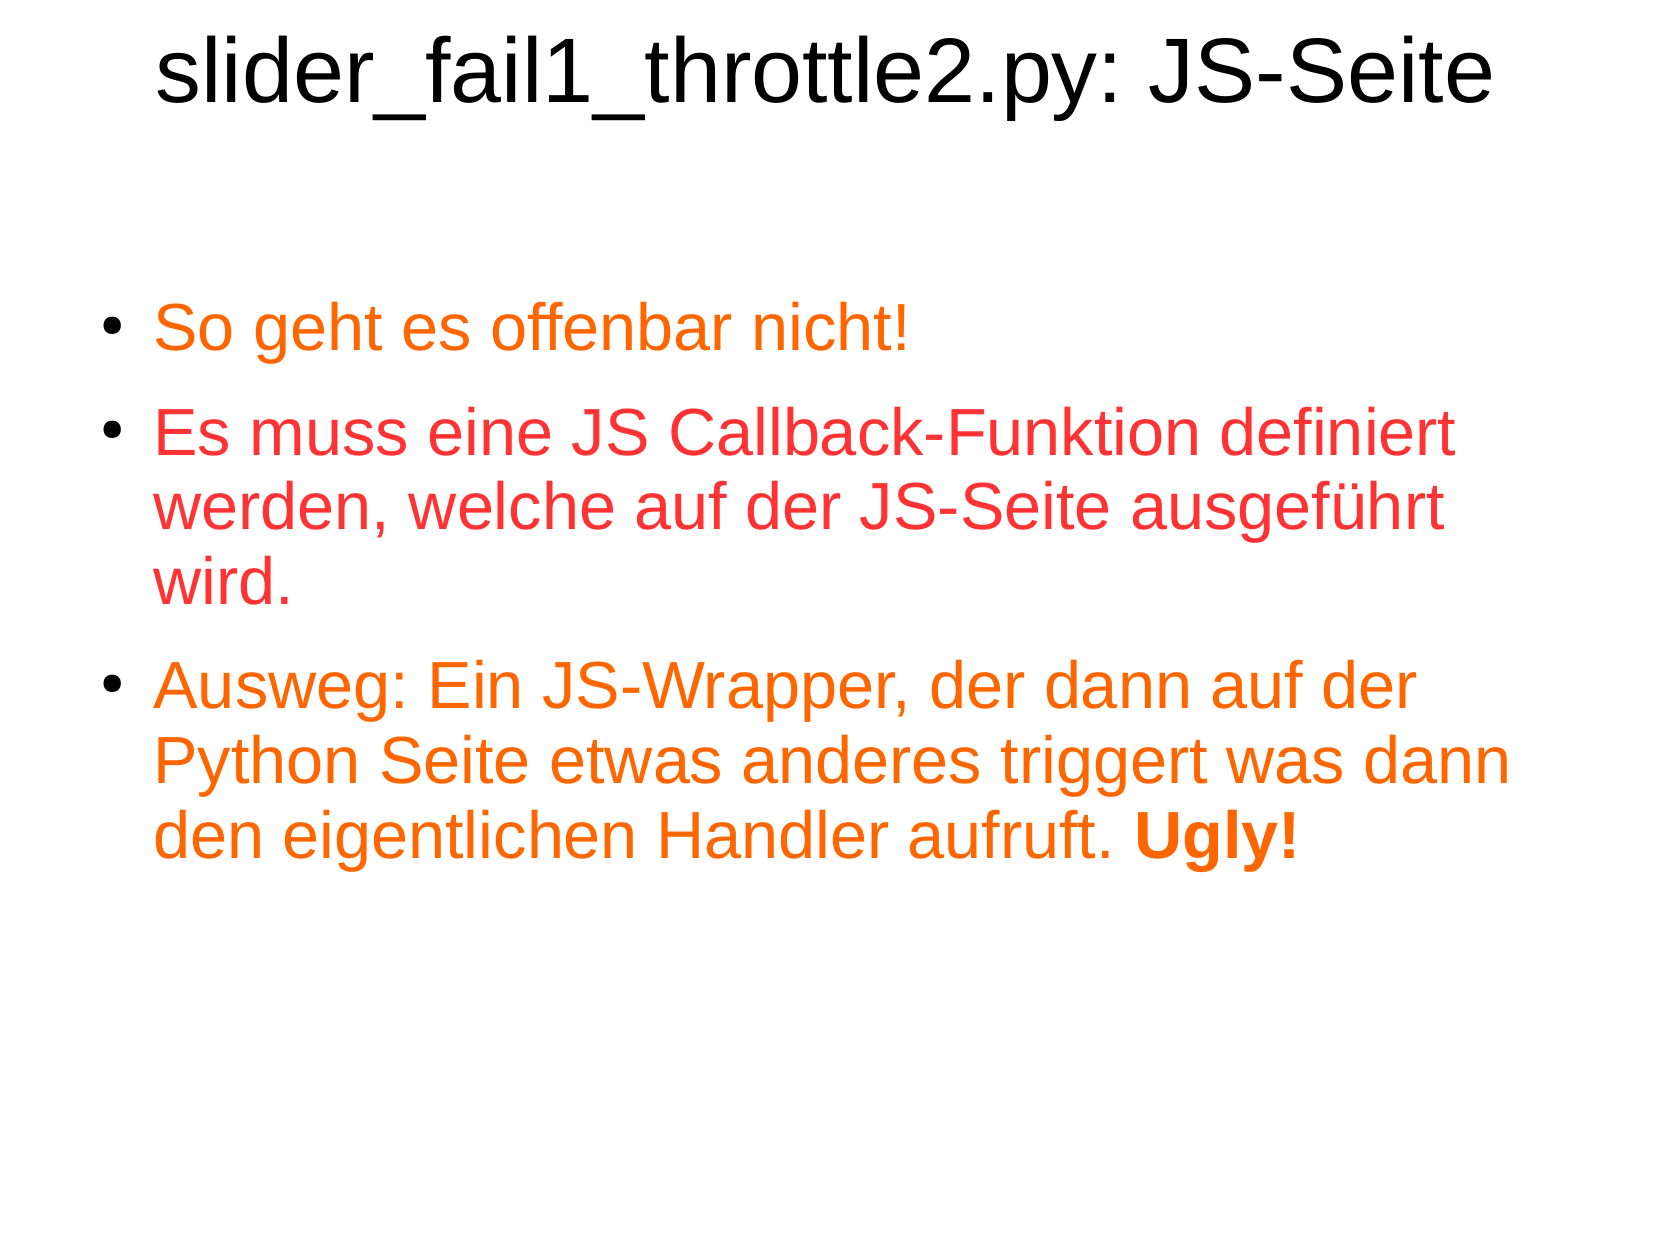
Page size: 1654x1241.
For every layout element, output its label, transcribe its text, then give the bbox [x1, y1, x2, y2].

title slider_fail1_throttle2.py: JS-Seite [82, 0, 1571, 174]
list So geht es offenbar nicht! Es muss eine JS Callback-Funktion definiert werden, welche auf der JS-Seite ausgeführt wird. Ausweg: Ein JS-Wrapper, der dann auf der Python Seite etwas anderes triggert was dann den eigentlichen Handler aufruft. Ugly! [82, 290, 1571, 1010]
